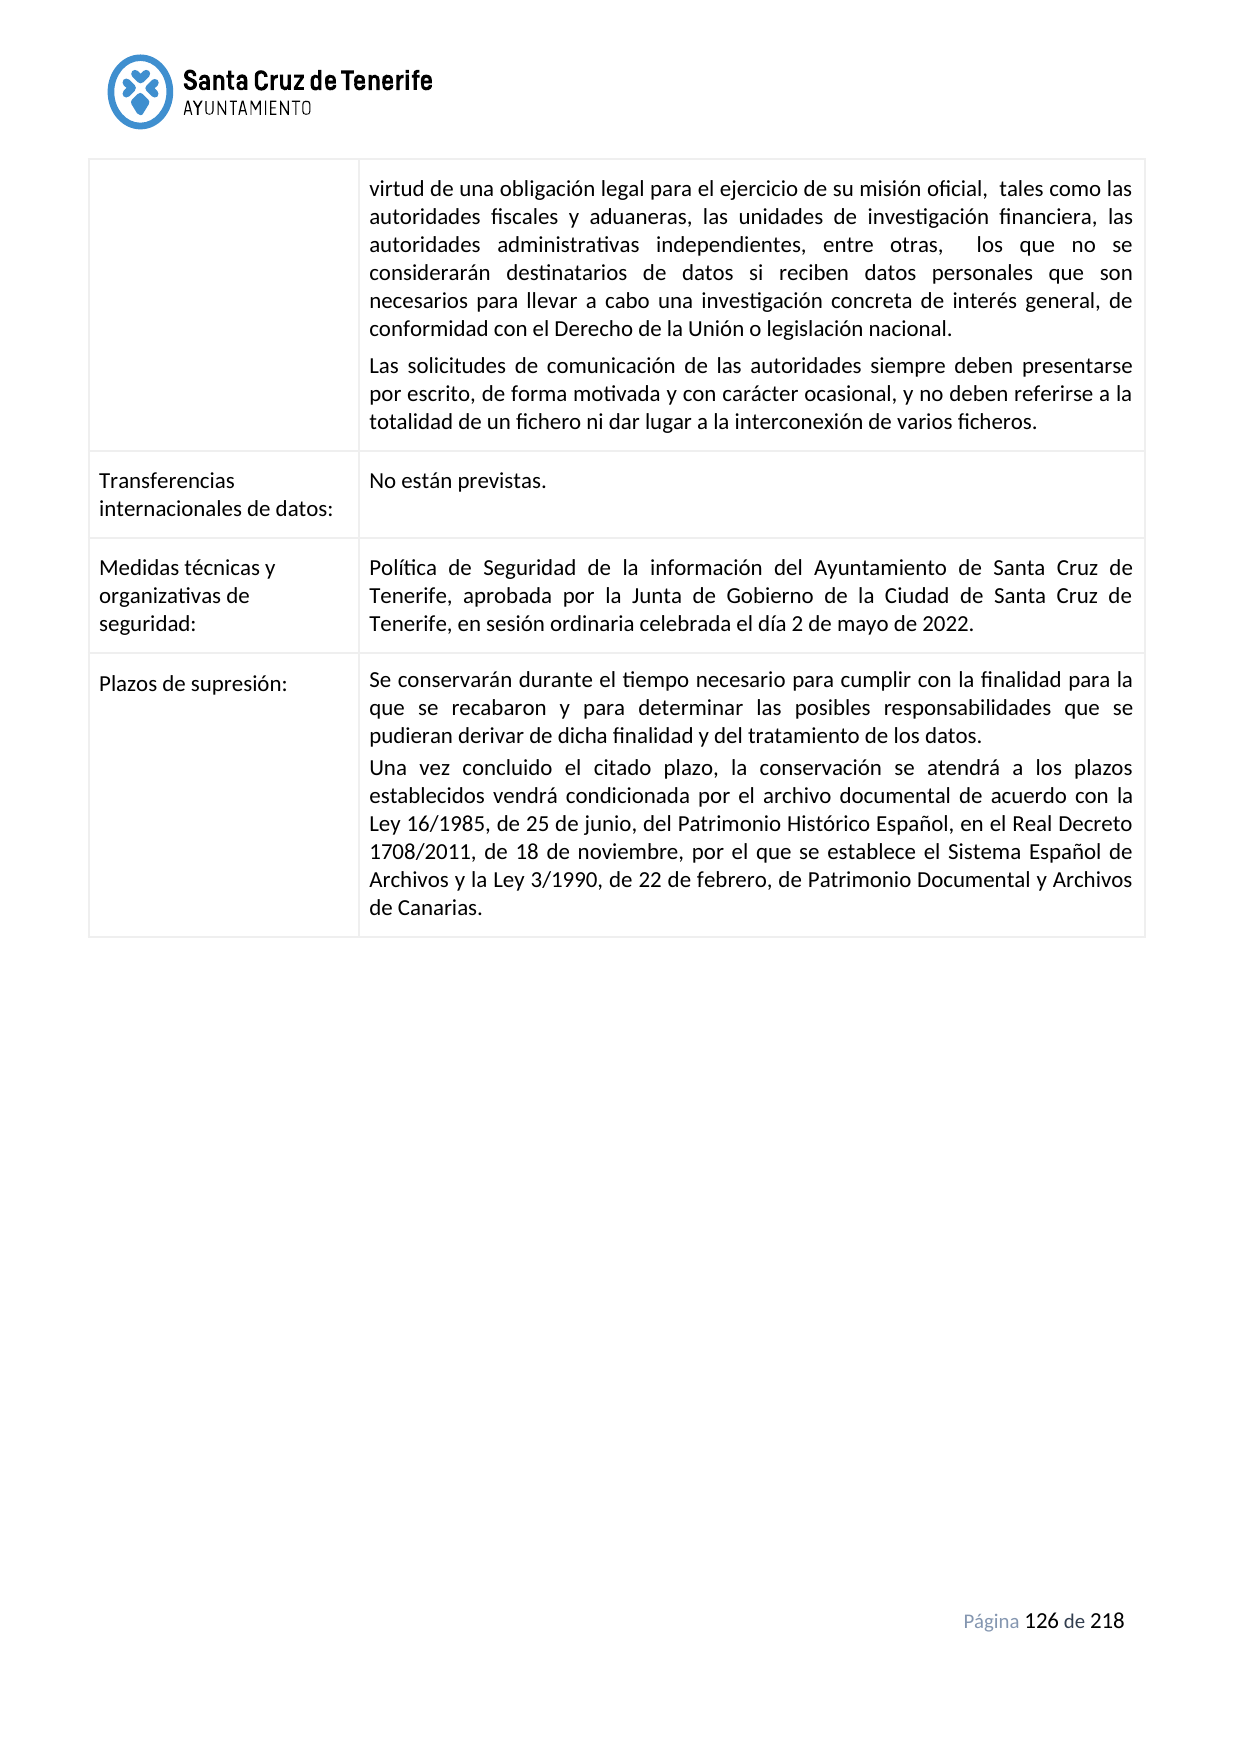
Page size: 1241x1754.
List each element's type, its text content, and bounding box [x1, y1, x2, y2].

table_cell Política de Seguridad de la información del Ayuntamiento de Santa Cruz de Tenerife, aprobada por la Junta de Gobierno de la Ciudad de Santa Cruz de Tenerife, en sesión ordinaria celebrada el día 2 de mayo de 2022. [360, 539, 1144, 652]
table_cell virtud de una obligación legal para el ejercicio de su misión oficial, tales como las autoridades fiscales y aduaneras, las unidades de investigación financiera, las autoridades administrativas independientes, entre otras, los que no se considerarán destinatarios de datos si reciben datos personales que son necesarios para llevar a cabo una investigación concreta de interés general, de conformidad con el Derecho de la Unión o legislación nacional. Las solicitudes de comunicación de las autoridades siempre deben presentarse por escrito, de forma motivada y con carácter ocasional, y no deben referirse a la totalidad de un fichero ni dar lugar a la interconexión de varios ficheros. [360, 160, 1144, 449]
table_cell No están previstas. [360, 452, 1144, 537]
table_cell Se conservarán durante el tiempo necesario para cumplir con la finalidad para la que se recabaron y para determinar las posibles responsabilidades que se pudieran derivar de dicha finalidad y del tratamiento de los datos. Una vez concluido el citado plazo, la conservación se atendrá a los plazos establecidos vendrá condicionada por el archivo documental de acuerdo con la Ley 16/1985, de 25 de junio, del Patrimonio Histórico Español, en el Real Decreto 1708/2011, de 18 de noviembre, por el que se establece el Sistema Español de Archivos y la Ley 3/1990, de 22 de febrero, de Patrimonio Documental y Archivos de Canarias. [360, 654, 1144, 936]
table_cell Transferencias internacionales de datos: [90, 452, 358, 537]
table_cell [90, 160, 358, 449]
table_cell Plazos de supresión: [90, 654, 358, 936]
table_cell Medidas técnicas y organizativas de seguridad: [90, 539, 358, 652]
